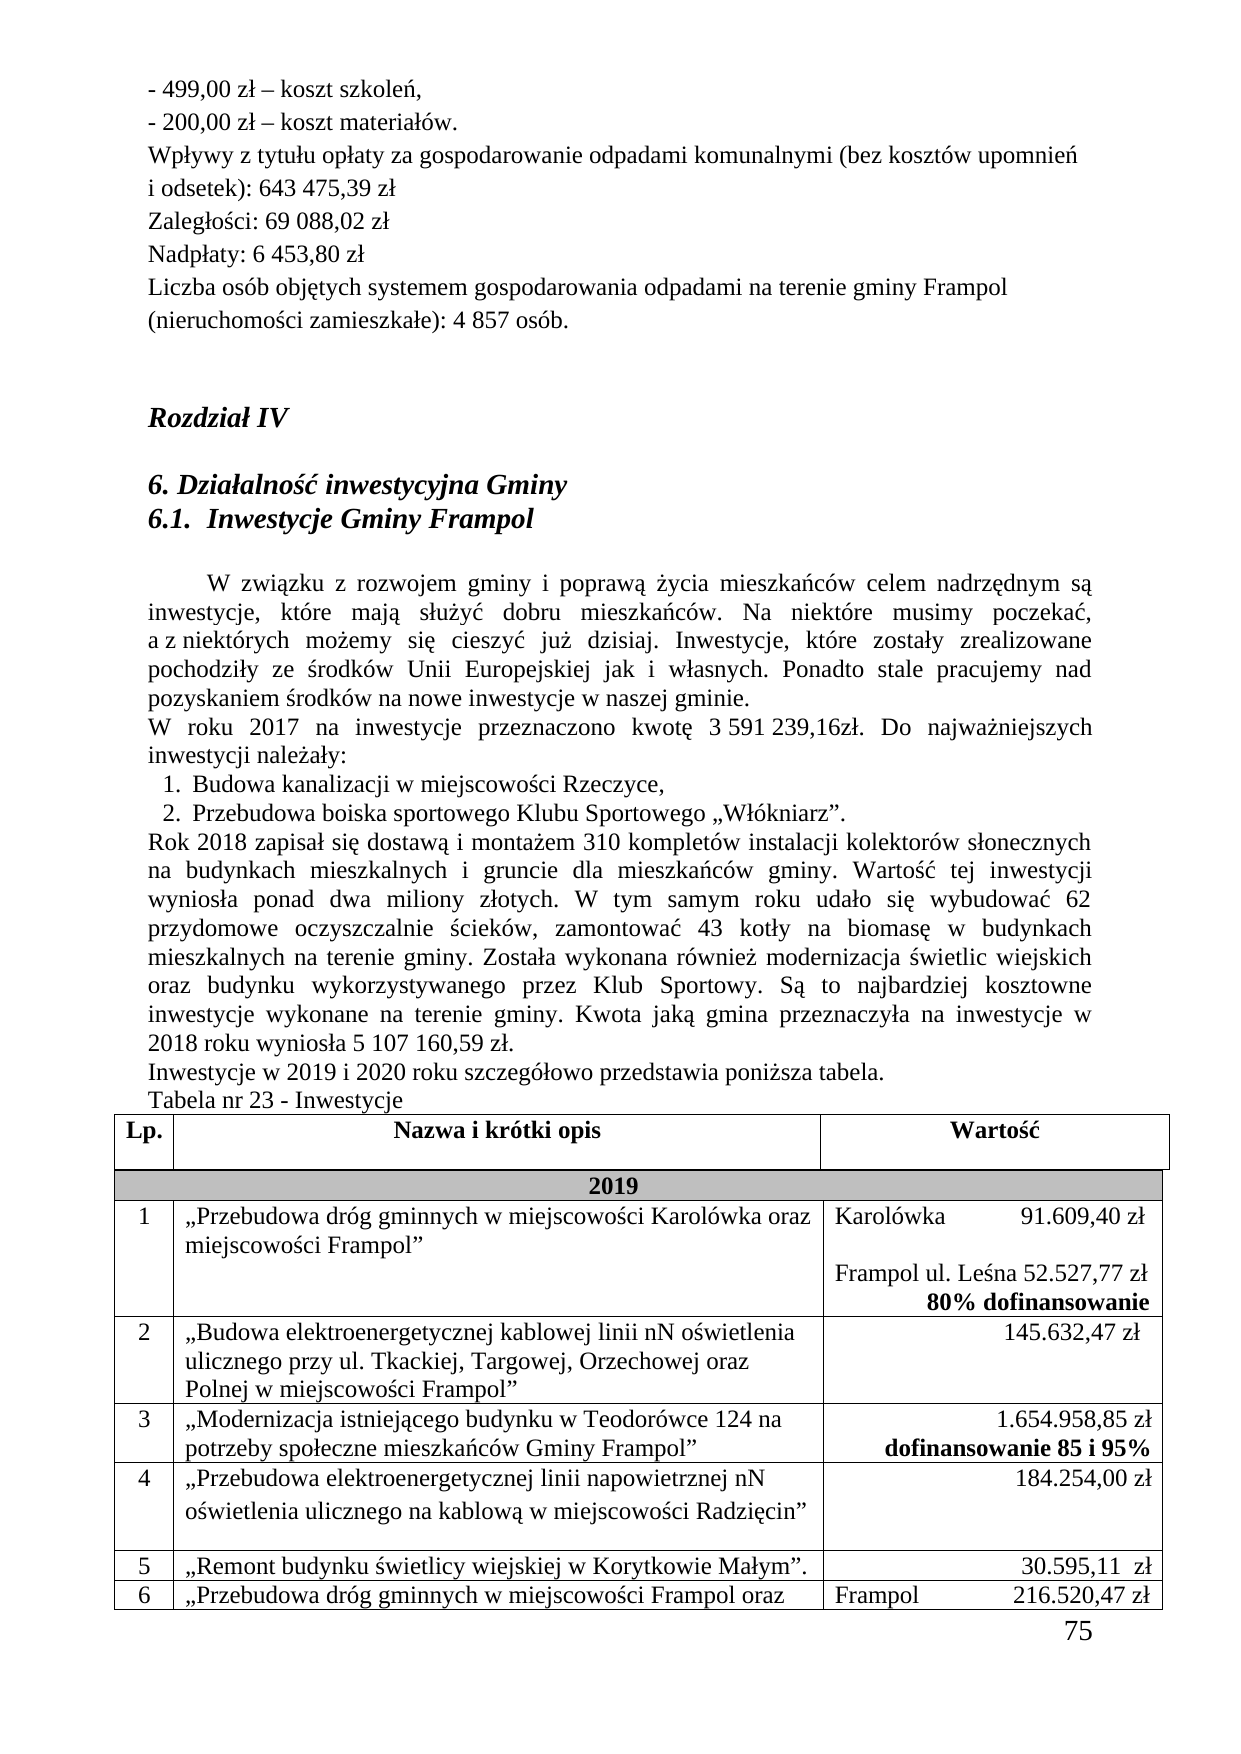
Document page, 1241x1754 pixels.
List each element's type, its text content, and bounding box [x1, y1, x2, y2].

table_cell 4 [115, 1463, 173, 1550]
text - 499,00 zł – koszt szkoleń, [148, 74, 1093, 102]
table_cell „Przebudowa dróg gminnych w miejscowości Karolówka oraz miejscowości Frampol” [174, 1201, 823, 1316]
table_cell 3 [115, 1404, 173, 1462]
table_cell 145.632,47 zł [824, 1317, 1162, 1403]
table_cell Karolówka 91.609,40 zł Frampol ul. Leśna 52.527,77 zł 80% dofinansowanie [824, 1201, 1162, 1316]
table_header 2019 [115, 1171, 1162, 1200]
list 6. Działalność inwestycyjna Gminy [148, 467, 1093, 501]
table_header Lp. [115, 1115, 173, 1169]
table_cell „Przebudowa elektroenergetycznej linii napowietrznej nN oświetlenia ulicznego na kablową w miejscowości Radzięcin” [174, 1463, 823, 1550]
table_cell 30.595,11 zł [824, 1551, 1162, 1579]
table_cell 5 [115, 1551, 173, 1579]
table_cell 1 [115, 1201, 173, 1316]
text Wpływy z tytułu opłaty za gospodarowanie odpadami komunalnymi (bez kosztów upomnień i odsetek): 643 475,39 zł [148, 140, 1093, 202]
list Budowa kanalizacji w miejscowości Rzeczyce, [162, 769, 1093, 798]
table_cell 1.654.958,85 zł dofinansowanie 85 i 95% [824, 1404, 1162, 1462]
table_cell 184.254,00 zł [824, 1463, 1162, 1550]
text W roku 2017 na inwestycje przeznaczono kwotę 3 591 239,16zł. Do najważniejszych inwestycji należały: [148, 712, 1093, 769]
text Liczba osób objętych systemem gospodarowania odpadami na terenie gminy Frampol (nieruchomości zamieszkałe): 4 857 osób. [148, 272, 1093, 334]
text Tabela nr 23 - Inwestycje [148, 1085, 1093, 1114]
text W związku z rozwojem gminy i poprawą życia mieszkańców celem nadrzędnym są inwestycje, które mają służyć dobru mieszkańców. Na niektóre musimy poczekać, a z niektórych możemy się cieszyć już dzisiaj. Inwestycje, które zostały zrealizowane pochodziły ze środków Unii Europejskiej jak i własnych. Ponadto stale pracujemy nad pozyskaniem środków na nowe inwestycje w naszej gminie. [148, 568, 1093, 712]
table_cell „Przebudowa dróg gminnych w miejscowości Frampol oraz [174, 1581, 823, 1609]
text Nadpłaty: 6 453,80 zł [148, 239, 1093, 268]
table_cell „Remont budynku świetlicy wiejskiej w Korytkowie Małym”. [174, 1551, 823, 1579]
text Rozdział IV [148, 400, 1093, 434]
text Rok 2018 zapisał się dostawą i montażem 310 kompletów instalacji kolektorów słonecznych na budynkach mieszkalnych i gruncie dla mieszkańców gminy. Wartość tej inwestycji wyniosła ponad dwa miliony złotych. W tym samym roku udało się wybudować 62 przydomowe oczyszczalnie ścieków, zamontować 43 kotły na biomasę w budynkach mieszkalnych na terenie gminy. Została wykonana również modernizacja świetlic wiejskich oraz budynku wykorzystywanego przez Klub Sportowy. Są to najbardziej kosztowne inwestycje wykonane na terenie gminy. Kwota jaką gmina przeznaczyła na inwestycje w 2018 roku wyniosła 5 107 160,59 zł. [148, 827, 1093, 1057]
table_header Wartość [821, 1115, 1169, 1169]
table_cell „Modernizacja istniejącego budynku w Teodorówce 124 na potrzeby społeczne mieszkańców Gminy Frampol” [174, 1404, 823, 1462]
text Zaległości: 69 088,02 zł [148, 206, 1093, 234]
table_cell 2 [115, 1317, 173, 1403]
text Inwestycje w 2019 i 2020 roku szczegółowo przedstawia poniższa tabela. [148, 1057, 1093, 1085]
table_cell Frampol 216.520,47 zł [824, 1581, 1162, 1609]
list Przebudowa boiska sportowego Klubu Sportowego „Włókniarz”. [162, 798, 1093, 827]
list Inwestycje Gminy Frampol [148, 501, 1093, 534]
table_header Nazwa i krótki opis [174, 1115, 820, 1169]
table_cell 6 [115, 1581, 173, 1609]
text - 200,00 zł – koszt materiałów. [148, 107, 1093, 136]
table_cell „Budowa elektroenergetycznej kablowej linii nN oświetlenia ulicznego przy ul. Tkackiej, Targowej, Orzechowej oraz Polnej w miejscowości Frampol” [174, 1317, 823, 1403]
